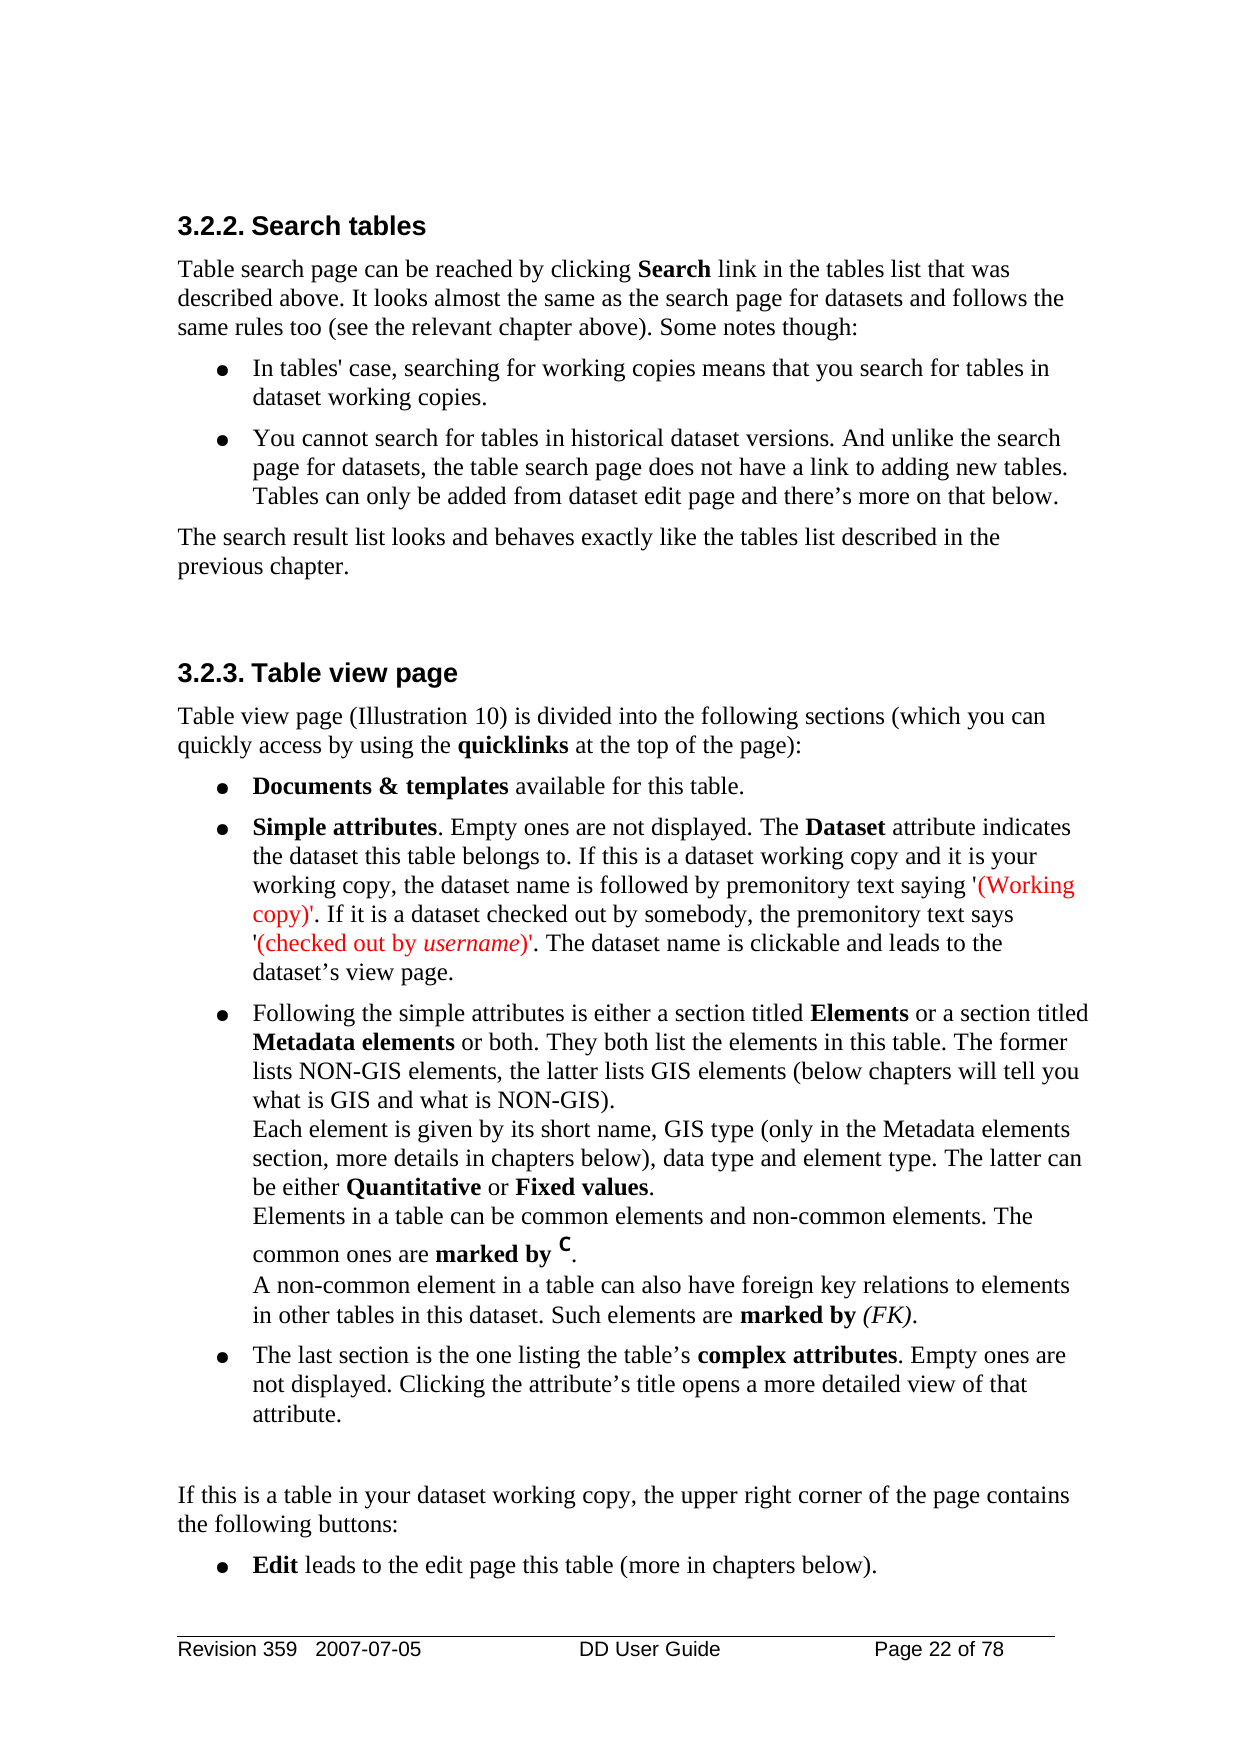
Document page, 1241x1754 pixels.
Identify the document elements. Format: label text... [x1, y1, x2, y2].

list You cannot search for tables in historical dataset versions. And unlike the search page for datasets, the table search page does not have a link to adding new tables. Tables can only be added from dataset edit page and there’s more on that below. [215, 423, 1092, 510]
text If this is a table in your dataset working copy, the upper right corner of the page contains the following buttons: [177, 1480, 1092, 1538]
list Following the simple attributes is either a section titled Elements or a section titled Metadata elements or both. They both list the elements in this table. The former lists NON-GIS elements, the latter lists GIS elements (below chapters will tell you what is GIS and what is NON-GIS). Each element is given by its short name, GIS type (only in the Metadata elements section, more details in chapters below), data type and element type. The latter can be either Quantitative or Fixed values. Elements in a table can be common elements and non-common elements. The common ones are marked by C. A non-common element in a table can also have foreign key relations to elements in other tables in this dataset. Such elements are marked by (FK). [215, 998, 1092, 1328]
text Table search page can be reached by clicking Search link in the tables list that was described above. It looks almost the same as the search page for datasets and follows the same rules too (see the relevant chapter above). Some notes though: [177, 254, 1092, 341]
subtitle Table view page [177, 657, 1092, 688]
list Simple attributes. Empty ones are not displayed. The Dataset attribute indicates the dataset this table belongs to. If this is a dataset working copy and it is your working copy, the dataset name is followed by premonitory text saying '(Working copy)'. If it is a dataset checked out by somebody, the premonitory text says '(checked out by username)'. The dataset name is clickable and leads to the dataset’s view page. [215, 812, 1092, 986]
text Table view page (Illustration 10) is divided into the following sections (which you can quickly access by using the quicklinks at the top of the page): [177, 701, 1092, 759]
subtitle Search tables [177, 210, 1092, 241]
list In tables' case, searching for working copies means that you search for tables in dataset working copies. [215, 353, 1092, 411]
list Edit leads to the edit page this table (more in chapters below). [215, 1550, 1092, 1579]
text The search result list looks and behaves exactly like the tables list described in the previous chapter. [177, 522, 1092, 580]
list Documents & templates available for this table. [215, 771, 1092, 800]
list The last section is the one listing the table’s complex attributes. Empty ones are not displayed. Clicking the attribute’s title opens a more detailed view of that attribute. [215, 1340, 1092, 1427]
